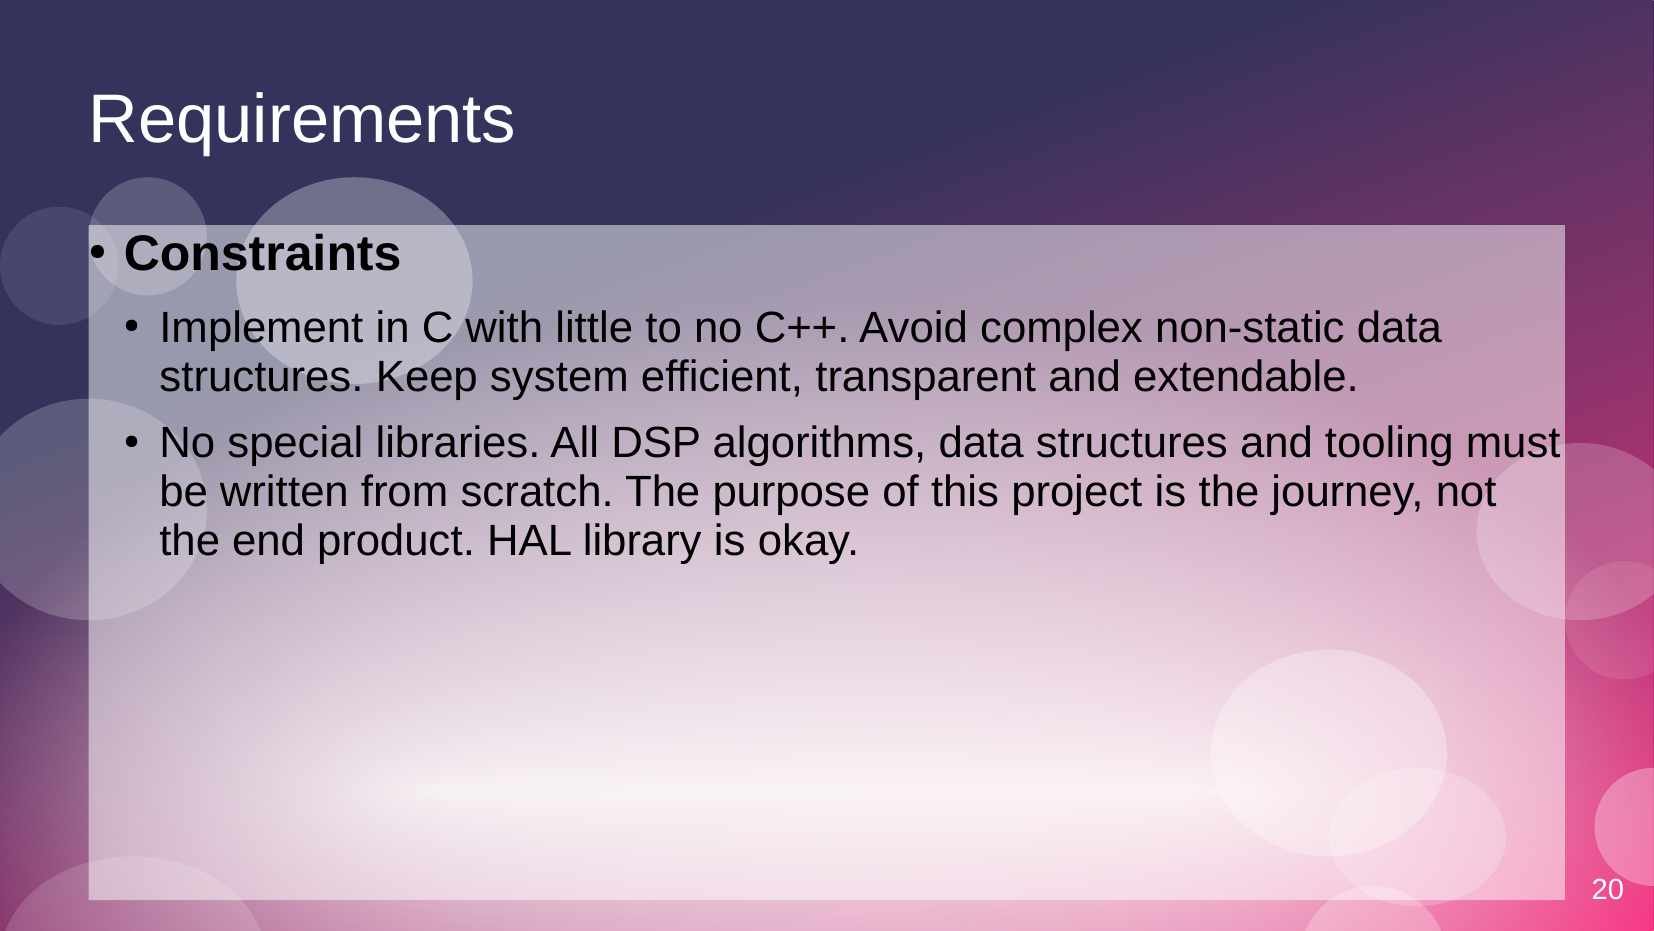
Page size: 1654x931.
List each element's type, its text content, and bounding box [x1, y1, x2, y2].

list Constraints Implement in C with little to no C++. Avoid complex non-static data structures. Keep system efficient, transparent and extendable. No special libraries. All DSP algorithms, data structures and tooling must be written from scratch. The purpose of this project is the journey, not the end product. HAL library is okay. [88, 225, 1565, 901]
title Requirements [88, 37, 1565, 200]
